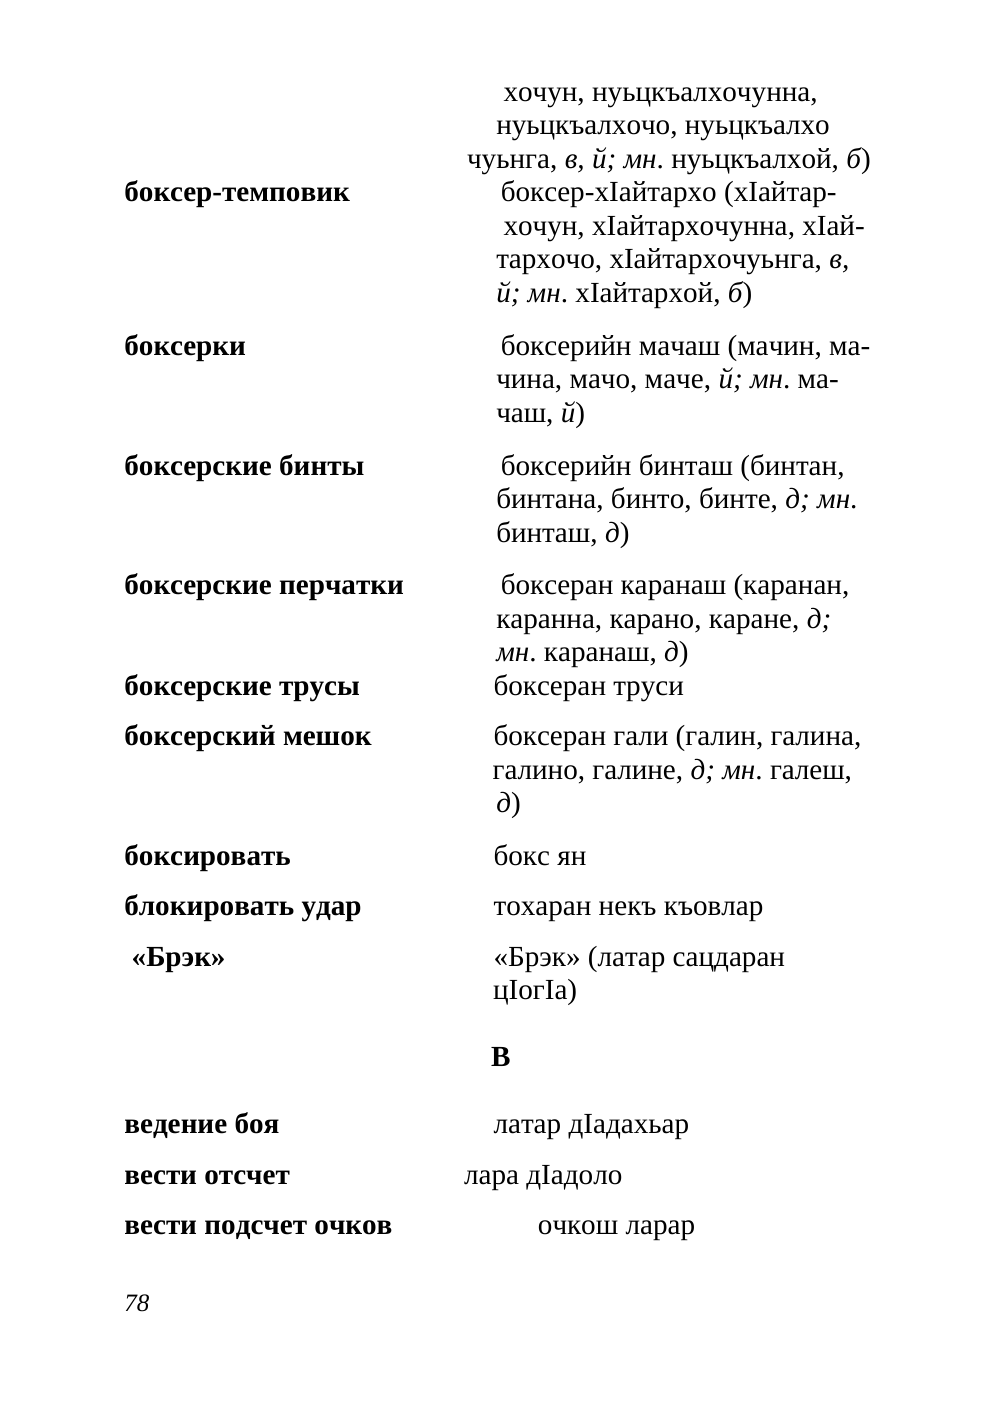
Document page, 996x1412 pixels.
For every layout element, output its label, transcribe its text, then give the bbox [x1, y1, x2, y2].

text бинташ, д) [124, 515, 877, 548]
text й; мн. хIайтархой, б) [124, 275, 877, 309]
text вести подсчет очков очкош ларар [124, 1207, 877, 1241]
text «Брэк» «Брэк» (латар сацдаран [124, 939, 877, 972]
text тархочо, хIайтархочуьнга, в, [124, 242, 877, 275]
text боксерский мешок боксеран гали (галин, галина, галино, галине, д; мн. галеш, [124, 718, 877, 785]
text чина, мачо, маче, й; мн. ма- [124, 361, 877, 395]
text В [124, 1039, 877, 1073]
text боксерские трусы боксеран труси [124, 668, 877, 702]
text нуьцкъалхочо, нуьцкъалхо [124, 107, 877, 141]
text ведение боя латар дIадахьар [124, 1106, 877, 1140]
text каранна, карано, каране, д; [124, 601, 877, 634]
text мн. каранаш, д) [124, 634, 877, 668]
text вести отсчет лара дIадоло [124, 1157, 877, 1190]
text боксерки боксерийн мачаш (мачин, ма- [124, 328, 877, 361]
text чаш, й) [124, 395, 877, 428]
text блокировать удар тохаран некъ къовлар [124, 888, 877, 922]
text хочун, нуьцкъалхочунна, [124, 74, 877, 107]
text д) [124, 785, 877, 819]
text боксировать бокс ян [124, 838, 877, 872]
text чуьнга, в, й; мн. нуьцкъалхой, б) [124, 141, 877, 174]
text боксерские бинты боксерийн бинташ (бинтан, [124, 448, 877, 481]
text цIогIа) [419, 972, 877, 1006]
text боксерские перчатки боксеран каранаш (каранан, [124, 567, 877, 601]
text бинтана, бинто, бинте, д; мн. [124, 481, 877, 515]
text хочун, хIайтархочунна, хIай- [124, 208, 877, 242]
text боксер-темповик боксер-хIайтархо (хIайтар- [124, 174, 877, 208]
